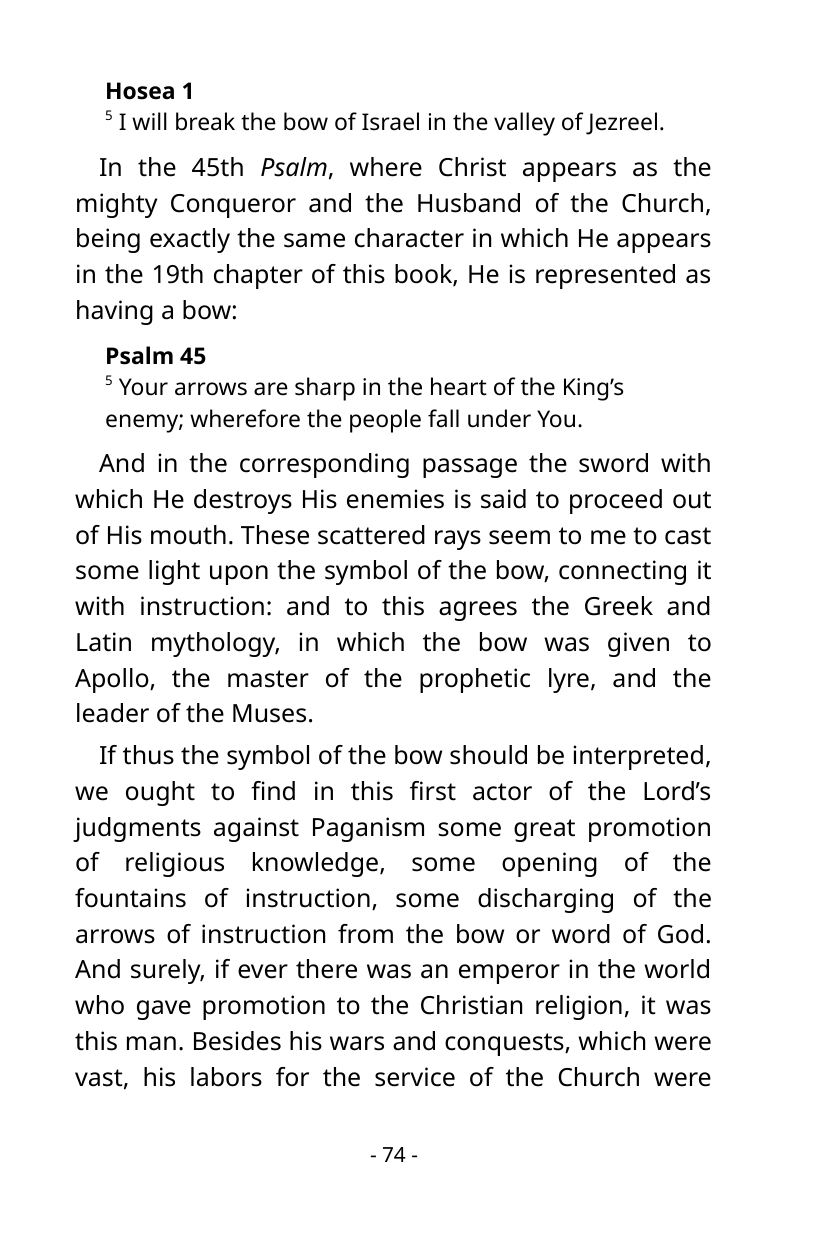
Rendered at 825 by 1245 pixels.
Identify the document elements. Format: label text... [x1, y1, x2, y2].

text If thus the symbol of the bow should be interpreted, we ought to find in this first actor of the Lord’s judgments against Paganism some great promotion of religious knowledge, some opening of the fountains of instruction, some discharging of the arrows of instruction from the bow or word of God. And surely, if ever there was an emperor in the world who gave promotion to the Christian religion, it was this man. Besides his wars and conquests, which were vast, his labors for the service of the Church were [75, 738, 712, 1093]
text And in the corresponding passage the sword with which He destroys His enemies is said to proceed out of His mouth. These scattered rays seem to me to cast some light upon the symbol of the bow, connecting it with instruction: and to this agrees the Greek and Latin mythology, in which the bow was given to Apollo, the master of the prophetic lyre, and the leader of the Muses. [75, 446, 712, 730]
text Psalm 45 [105, 340, 712, 371]
text Hosea 1 [105, 75, 712, 106]
text In the 45th Psalm, where Christ appears as the mighty Conqueror and the Husband of the Church, being exactly the same character in which He appears in the 19th chapter of this book, He is represented as having a bow: [75, 149, 712, 326]
text 5 I will break the bow of Israel in the valley of Jezreel. [105, 106, 682, 137]
text 5 Your arrows are sharp in the heart of the King’s enemy; wherefore the people fall under You. [105, 371, 682, 434]
